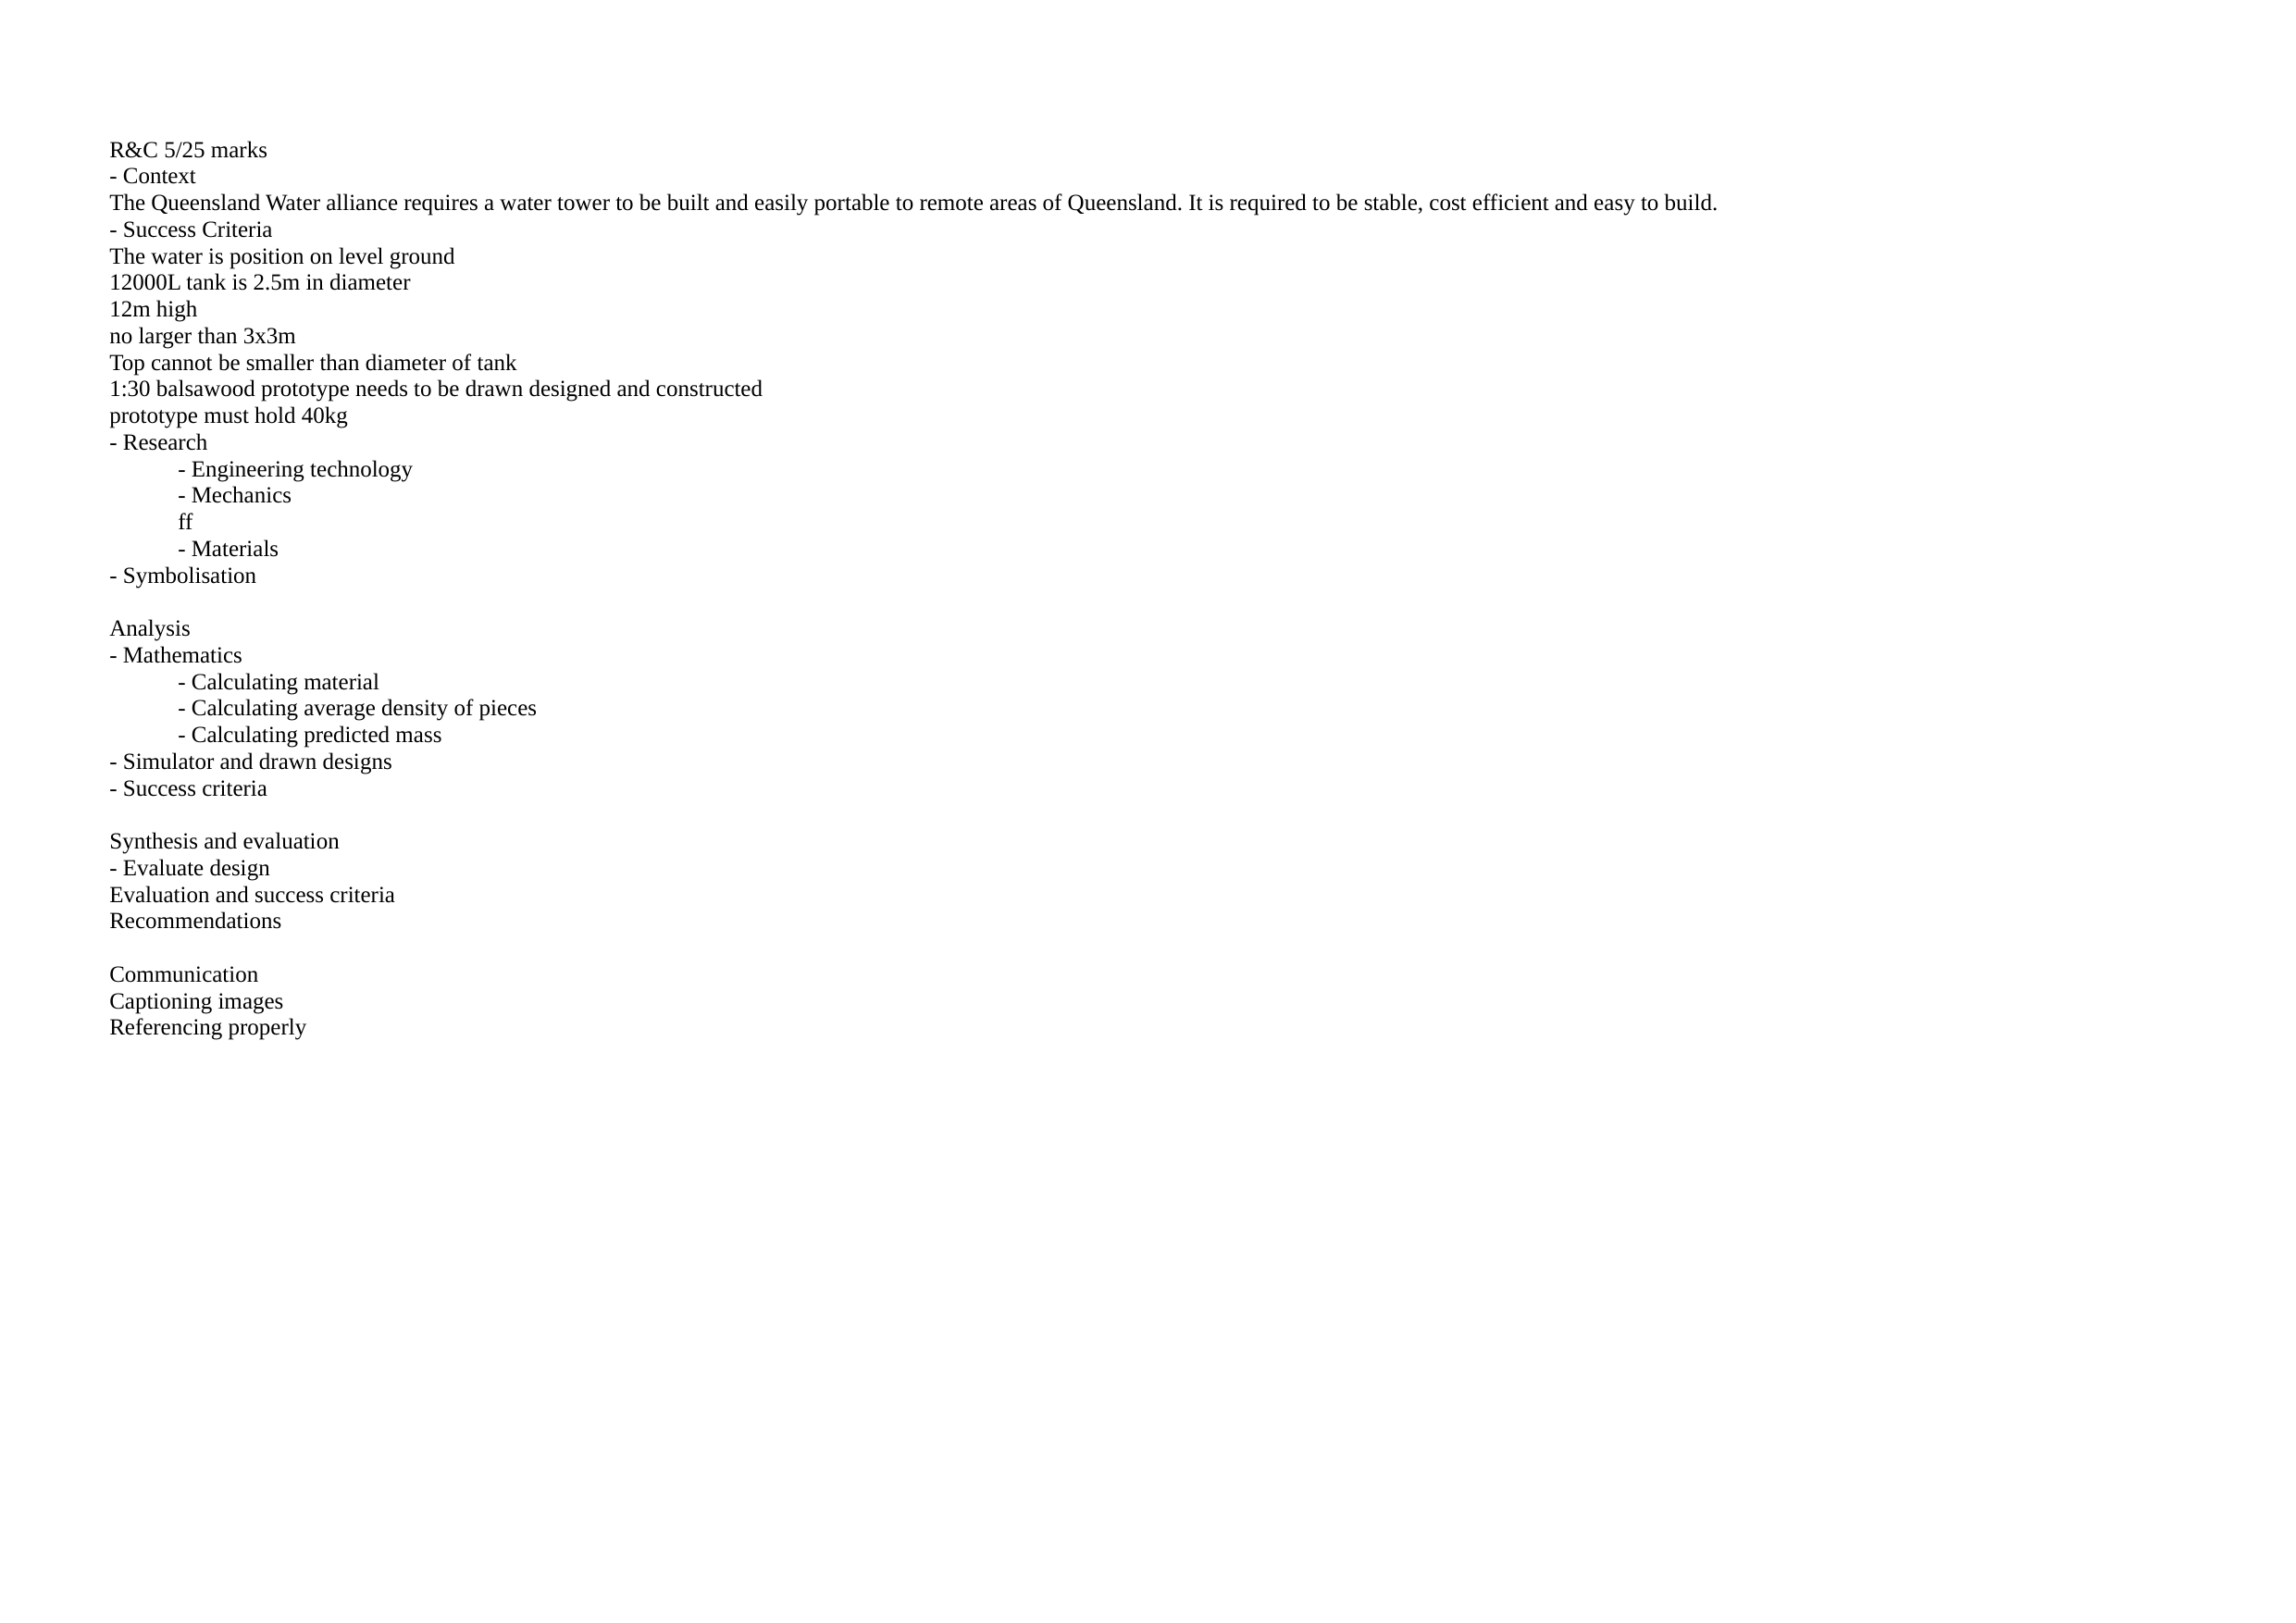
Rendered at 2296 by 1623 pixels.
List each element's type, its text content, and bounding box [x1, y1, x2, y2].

text Communication [109, 960, 2186, 987]
text The Queensland Water alliance requires a water tower to be built and easily portable to remote areas of Queensland. It is required to be stable, cost efficient and easy to build. [109, 189, 2186, 216]
text - Calculating average density of pieces [109, 695, 2186, 721]
text Synthesis and evaluation [109, 827, 2186, 854]
text R&C 5/25 marks [109, 136, 2186, 163]
text Recommendations [109, 908, 2186, 934]
text - Evaluate design [109, 854, 2186, 881]
text Top cannot be smaller than diameter of tank [109, 349, 2186, 376]
text - Engineering technology [109, 455, 2186, 482]
text - Success criteria [109, 774, 2186, 801]
text no larger than 3x3m [109, 322, 2186, 349]
text - Mathematics [109, 641, 2186, 668]
text Analysis [109, 614, 2186, 641]
text - Materials [109, 535, 2186, 562]
text Referencing properly [109, 1014, 2186, 1040]
text - Calculating material [109, 668, 2186, 695]
text - Symbolisation [109, 562, 2186, 588]
text - Calculating predicted mass [109, 721, 2186, 748]
text - Research [109, 428, 2186, 455]
text The water is position on level ground [109, 242, 2186, 269]
text - Context [109, 163, 2186, 189]
text ff [109, 508, 2186, 535]
text 1:30 balsawood prototype needs to be drawn designed and constructed [109, 376, 2186, 402]
text 12m high [109, 295, 2186, 322]
text 12000L tank is 2.5m in diameter [109, 269, 2186, 295]
text - Success Criteria [109, 216, 2186, 242]
text prototype must hold 40kg [109, 402, 2186, 428]
text - Simulator and drawn designs [109, 748, 2186, 774]
text Captioning images [109, 987, 2186, 1014]
text Evaluation and success criteria [109, 881, 2186, 908]
text - Mechanics [109, 482, 2186, 508]
